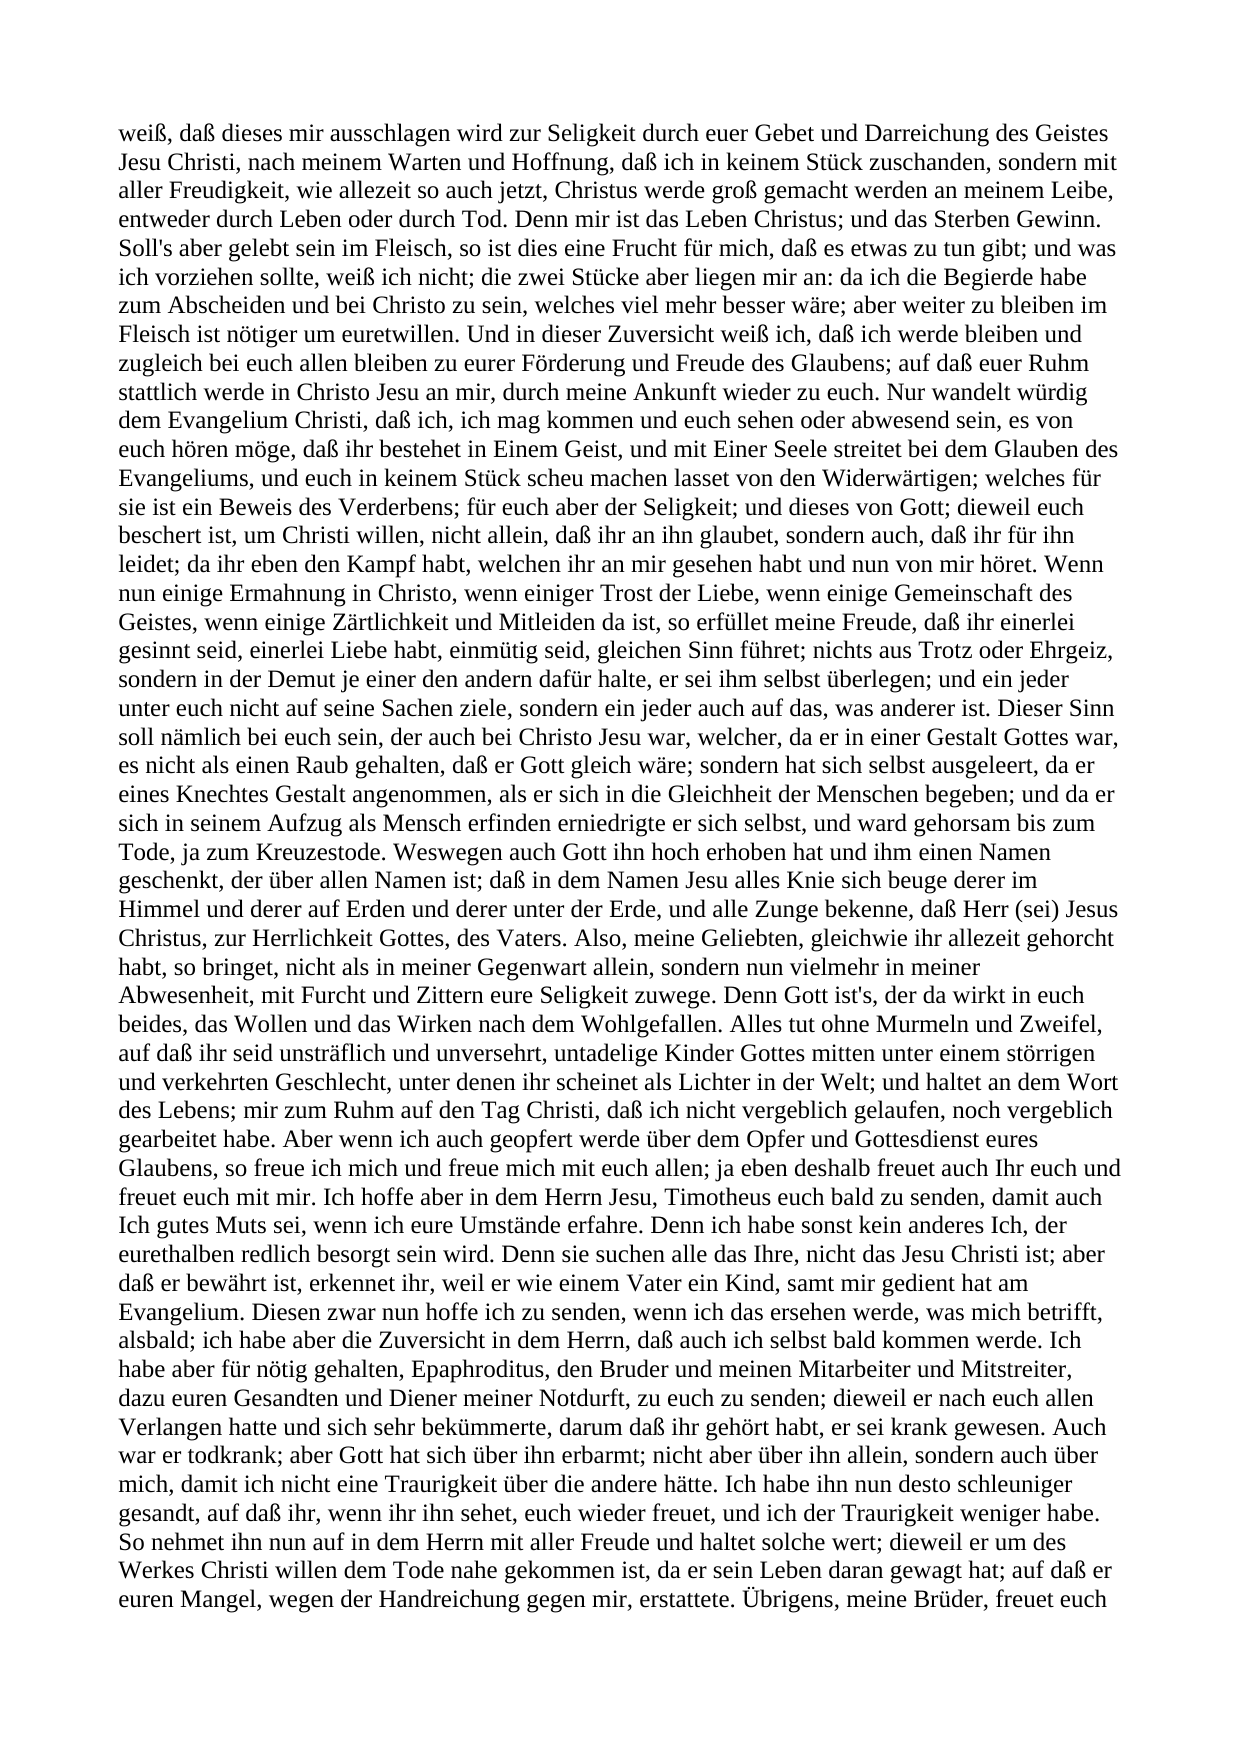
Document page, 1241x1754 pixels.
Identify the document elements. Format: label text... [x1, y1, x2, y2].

text weiß, daß dieses mir ausschlagen wird zur Seligkeit durch euer Gebet und Darreichung des Geistes Jesu Christi, nach meinem Warten und Hoffnung, daß ich in keinem Stück zuschanden, sondern mit aller Freudigkeit, wie allezeit so auch jetzt, Christus werde groß gemacht werden an meinem Leibe, entweder durch Leben oder durch Tod. Denn mir ist das Leben Christus; und das Sterben Gewinn. Soll's aber gelebt sein im Fleisch, so ist dies eine Frucht für mich, daß es etwas zu tun gibt; und was ich vorziehen sollte, weiß ich nicht; die zwei Stücke aber liegen mir an: da ich die Begierde habe zum Abscheiden und bei Christo zu sein, welches viel mehr besser wäre; aber weiter zu bleiben im Fleisch ist nötiger um euretwillen. Und in dieser Zuversicht weiß ich, daß ich werde bleiben und zugleich bei euch allen bleiben zu eurer Förderung und Freude des Glaubens; auf daß euer Ruhm stattlich werde in Christo Jesu an mir, durch meine Ankunft wieder zu euch. Nur wandelt würdig dem Evangelium Christi, daß ich, ich mag kommen und euch sehen oder abwesend sein, es von euch hören möge, daß ihr bestehet in Einem Geist, und mit Einer Seele streitet bei dem Glauben des Evangeliums, und euch in keinem Stück scheu machen lasset von den Widerwärtigen; welches für sie ist ein Beweis des Verderbens; für euch aber der Seligkeit; und dieses von Gott; dieweil euch beschert ist, um Christi willen, nicht allein, daß ihr an ihn glaubet, sondern auch, daß ihr für ihn leidet; da ihr eben den Kampf habt, welchen ihr an mir gesehen habt und nun von mir höret. Wenn nun einige Ermahnung in Christo, wenn einiger Trost der Liebe, wenn einige Gemeinschaft des Geistes, wenn einige Zärtlichkeit und Mitleiden da ist, so erfüllet meine Freude, daß ihr einerlei gesinnt seid, einerlei Liebe habt, einmütig seid, gleichen Sinn führet; nichts aus Trotz oder Ehrgeiz, sondern in der Demut je einer den andern dafür halte, er sei ihm selbst überlegen; und ein jeder unter euch nicht auf seine Sachen ziele, sondern ein jeder auch auf das, was anderer ist. Dieser Sinn soll nämlich bei euch sein, der auch bei Christo Jesu war, welcher, da er in einer Gestalt Gottes war, es nicht als einen Raub gehalten, daß er Gott gleich wäre; sondern hat sich selbst ausgeleert, da er eines Knechtes Gestalt angenommen, als er sich in die Gleichheit der Menschen begeben; und da er sich in seinem Aufzug als Mensch erfinden erniedrigte er sich selbst, und ward gehorsam bis zum Tode, ja zum Kreuzestode. Weswegen auch Gott ihn hoch erhoben hat und ihm einen Namen geschenkt, der über allen Namen ist; daß in dem Namen Jesu alles Knie sich beuge derer im Himmel und derer auf Erden und derer unter der Erde, und alle Zunge bekenne, daß Herr (sei) Jesus Christus, zur Herrlichkeit Gottes, des Vaters. Also, meine Geliebten, gleichwie ihr allezeit gehorcht habt, so bringet, nicht als in meiner Gegenwart allein, sondern nun vielmehr in meiner Abwesenheit, mit Furcht und Zittern eure Seligkeit zuwege. Denn Gott ist's, der da wirkt in euch beides, das Wollen und das Wirken nach dem Wohlgefallen. Alles tut ohne Murmeln und Zweifel, auf daß ihr seid unsträflich und unversehrt, untadelige Kinder Gottes mitten unter einem störrigen und verkehrten Geschlecht, unter denen ihr scheinet als Lichter in der Welt; und haltet an dem Wort des Lebens; mir zum Ruhm auf den Tag Christi, daß ich nicht vergeblich gelaufen, noch vergeblich gearbeitet habe. Aber wenn ich auch geopfert werde über dem Opfer und Gottesdienst eures Glaubens, so freue ich mich und freue mich mit euch allen; ja eben deshalb freuet auch Ihr euch und freuet euch mit mir. Ich hoffe aber in dem Herrn Jesu, Timotheus euch bald zu senden, damit auch Ich gutes Muts sei, wenn ich eure Umstände erfahre. Denn ich habe sonst kein anderes Ich, der eurethalben redlich besorgt sein wird. Denn sie suchen alle das Ihre, nicht das Jesu Christi ist; aber daß er bewährt ist, erkennet ihr, weil er wie einem Vater ein Kind, samt mir gedient hat am Evangelium. Diesen zwar nun hoffe ich zu senden, wenn ich das ersehen werde, was mich betrifft, alsbald; ich habe aber die Zuversicht in dem Herrn, daß auch ich selbst bald kommen werde. Ich habe aber für nötig gehalten, Epaphroditus, den Bruder und meinen Mitarbeiter und Mitstreiter, dazu euren Gesandten und Diener meiner Notdurft, zu euch zu senden; dieweil er nach euch allen Verlangen hatte und sich sehr bekümmerte, darum daß ihr gehört habt, er sei krank gewesen. Auch war er todkrank; aber Gott hat sich über ihn erbarmt; nicht aber über ihn allein, sondern auch über mich, damit ich nicht eine Traurigkeit über die andere hätte. Ich habe ihn nun desto schleuniger gesandt, auf daß ihr, wenn ihr ihn sehet, euch wieder freuet, und ich der Traurigkeit weniger habe. So nehmet ihn nun auf in dem Herrn mit aller Freude und haltet solche wert; dieweil er um des Werkes Christi willen dem Tode nahe gekommen ist, da er sein Leben daran gewagt hat; auf daß er euren Mangel, wegen der Handreichung gegen mir, erstattete. Übrigens, meine Brüder, freuet euch [118, 118, 1122, 1613]
